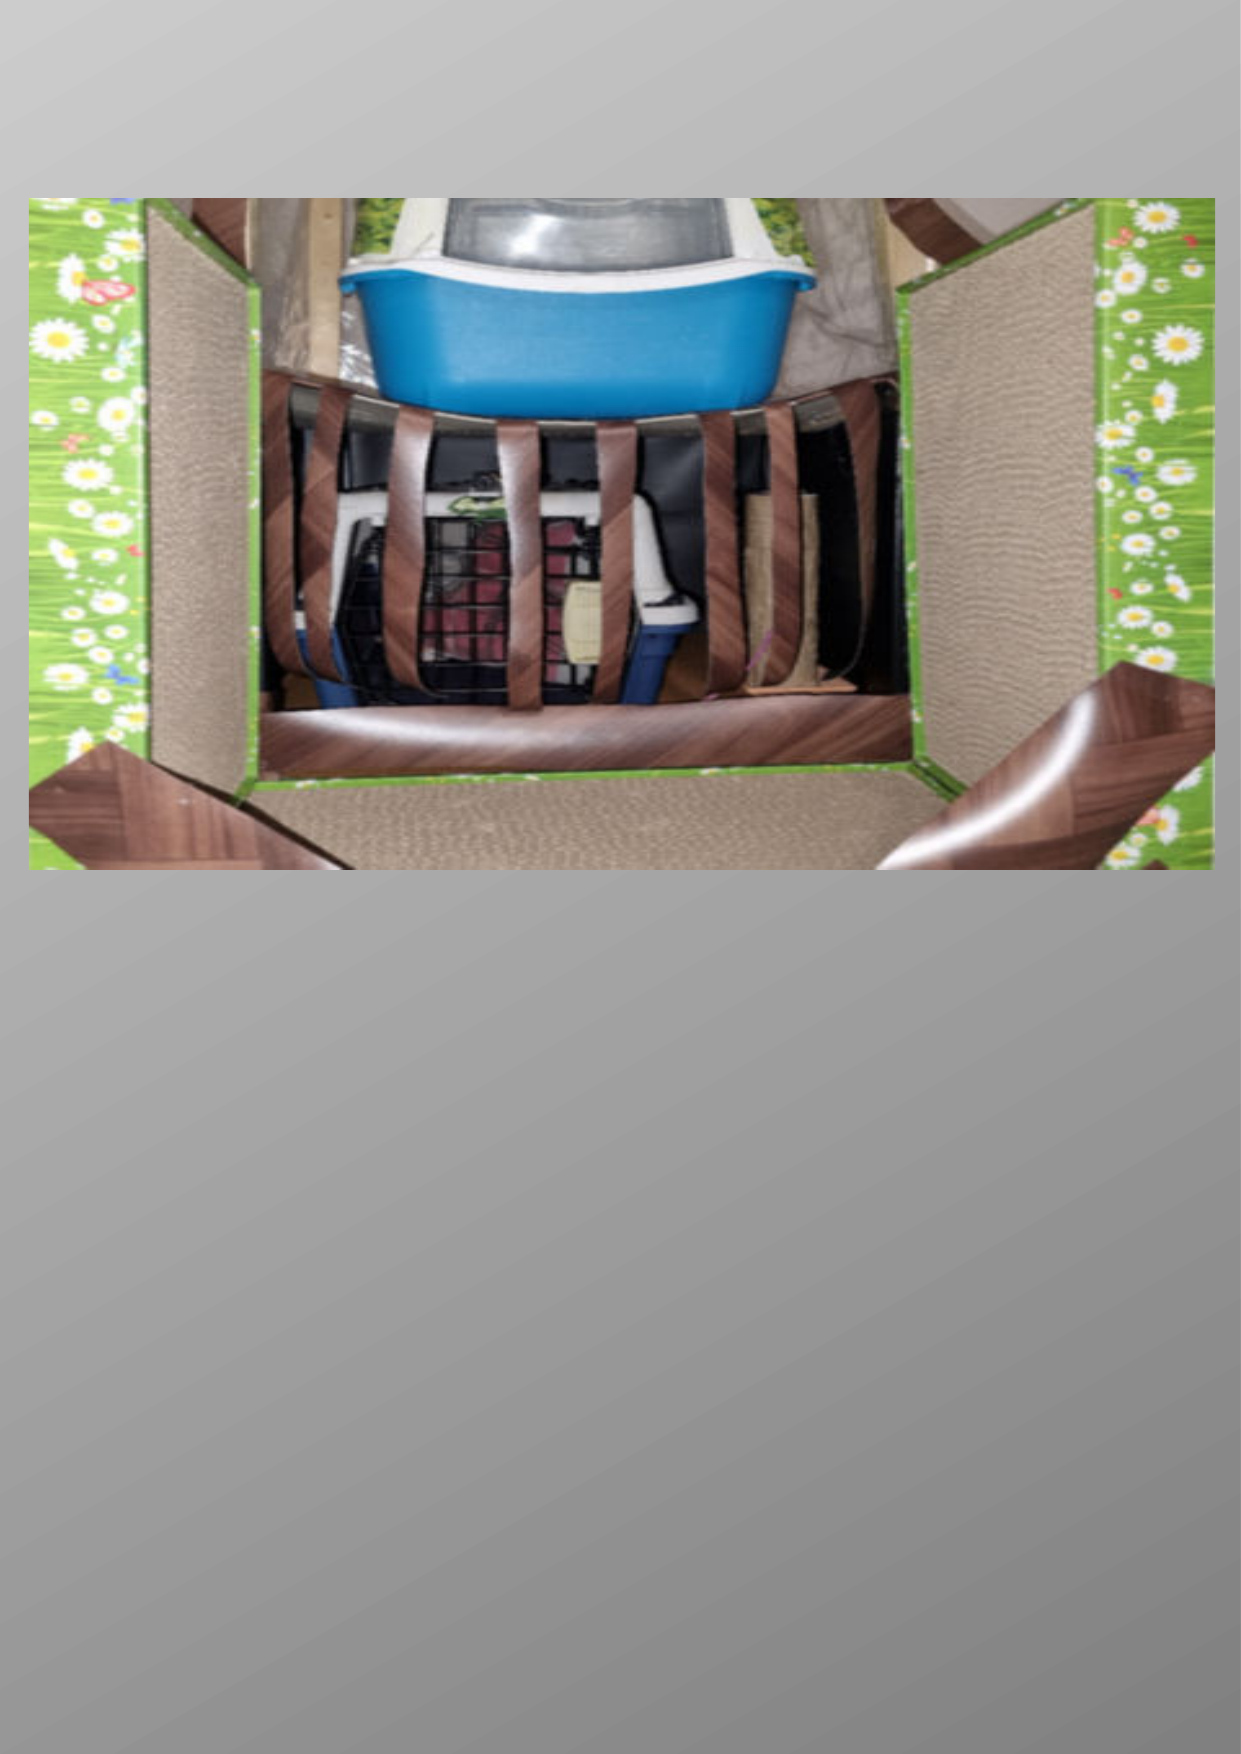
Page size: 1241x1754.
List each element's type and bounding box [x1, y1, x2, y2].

picture [28, 198, 1216, 870]
